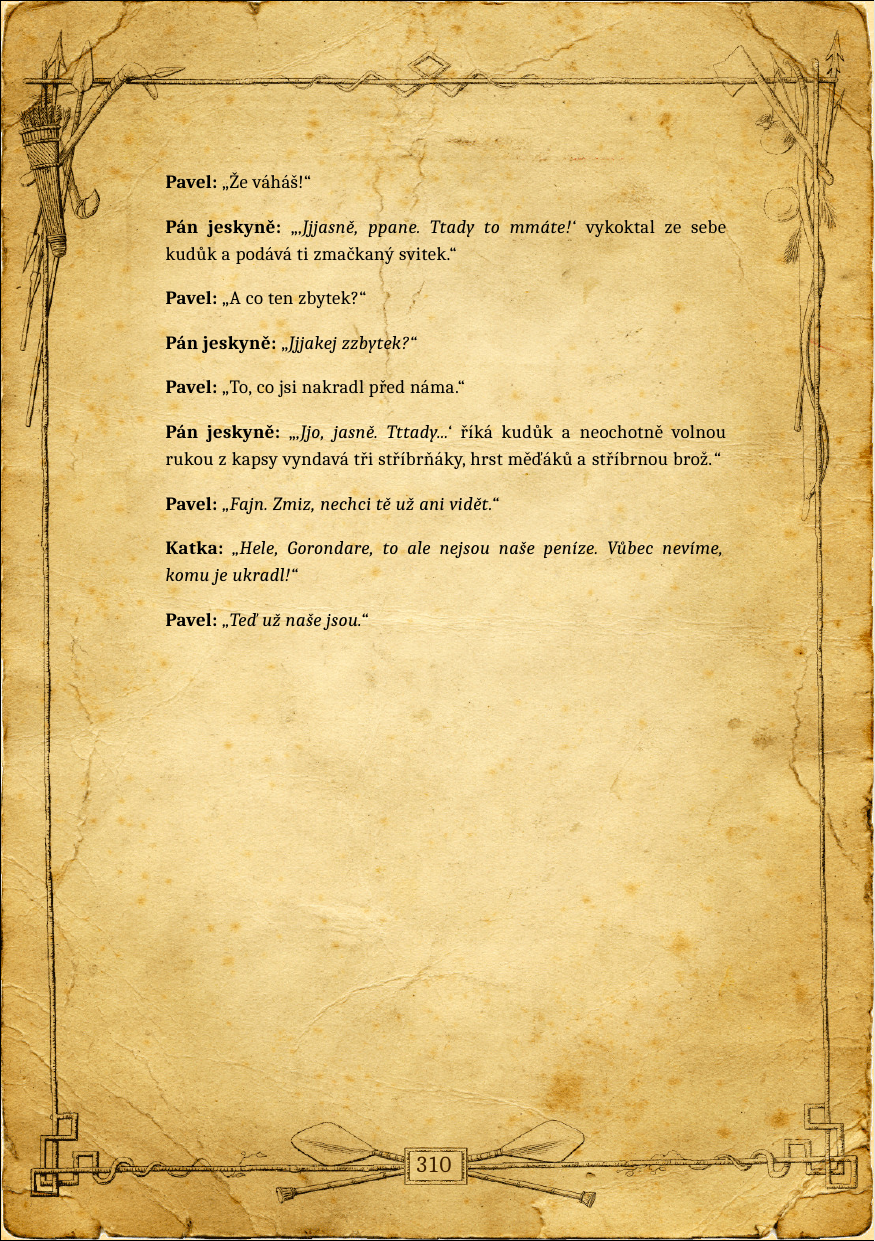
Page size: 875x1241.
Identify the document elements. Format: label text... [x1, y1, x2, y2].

text Pavel: „Teď už naše jsou.“ [165, 609, 726, 631]
text Pavel: „Fajn. Zmiz, nechci tě už ani vidět.“ [165, 493, 726, 514]
text Pán jeskyně: „‚Jjjasně, ppane. Ttady to mmáte!‘ vykoktal ze sebe kudůk a⁠ podává ti zmačkaný svitek.“ [165, 216, 726, 265]
picture [1, 1, 874, 1240]
text Pán jeskyně: „‚Jjo, jasně. Tttady...‘ říká kudůk a⁠ neochotně volnou rukou z⁠ kapsy vyndavá tři stříbrňáky, hrst měďáků a⁠ stříbrnou brož.“ [165, 422, 726, 470]
text Pán jeskyně: „Jjjakej zzbytek?“ [165, 332, 726, 354]
text Pavel: „A⁠ co ten zbytek?“ [165, 288, 726, 309]
text Pavel: „To, co jsi nakradl před náma.“ [165, 377, 726, 398]
text Pavel: „Že váháš!“ [165, 172, 726, 193]
text Katka: „Hele, Gorondare, to ale nejsou naše peníze. Vůbec nevíme, komu je ukradl!“ [165, 538, 726, 586]
